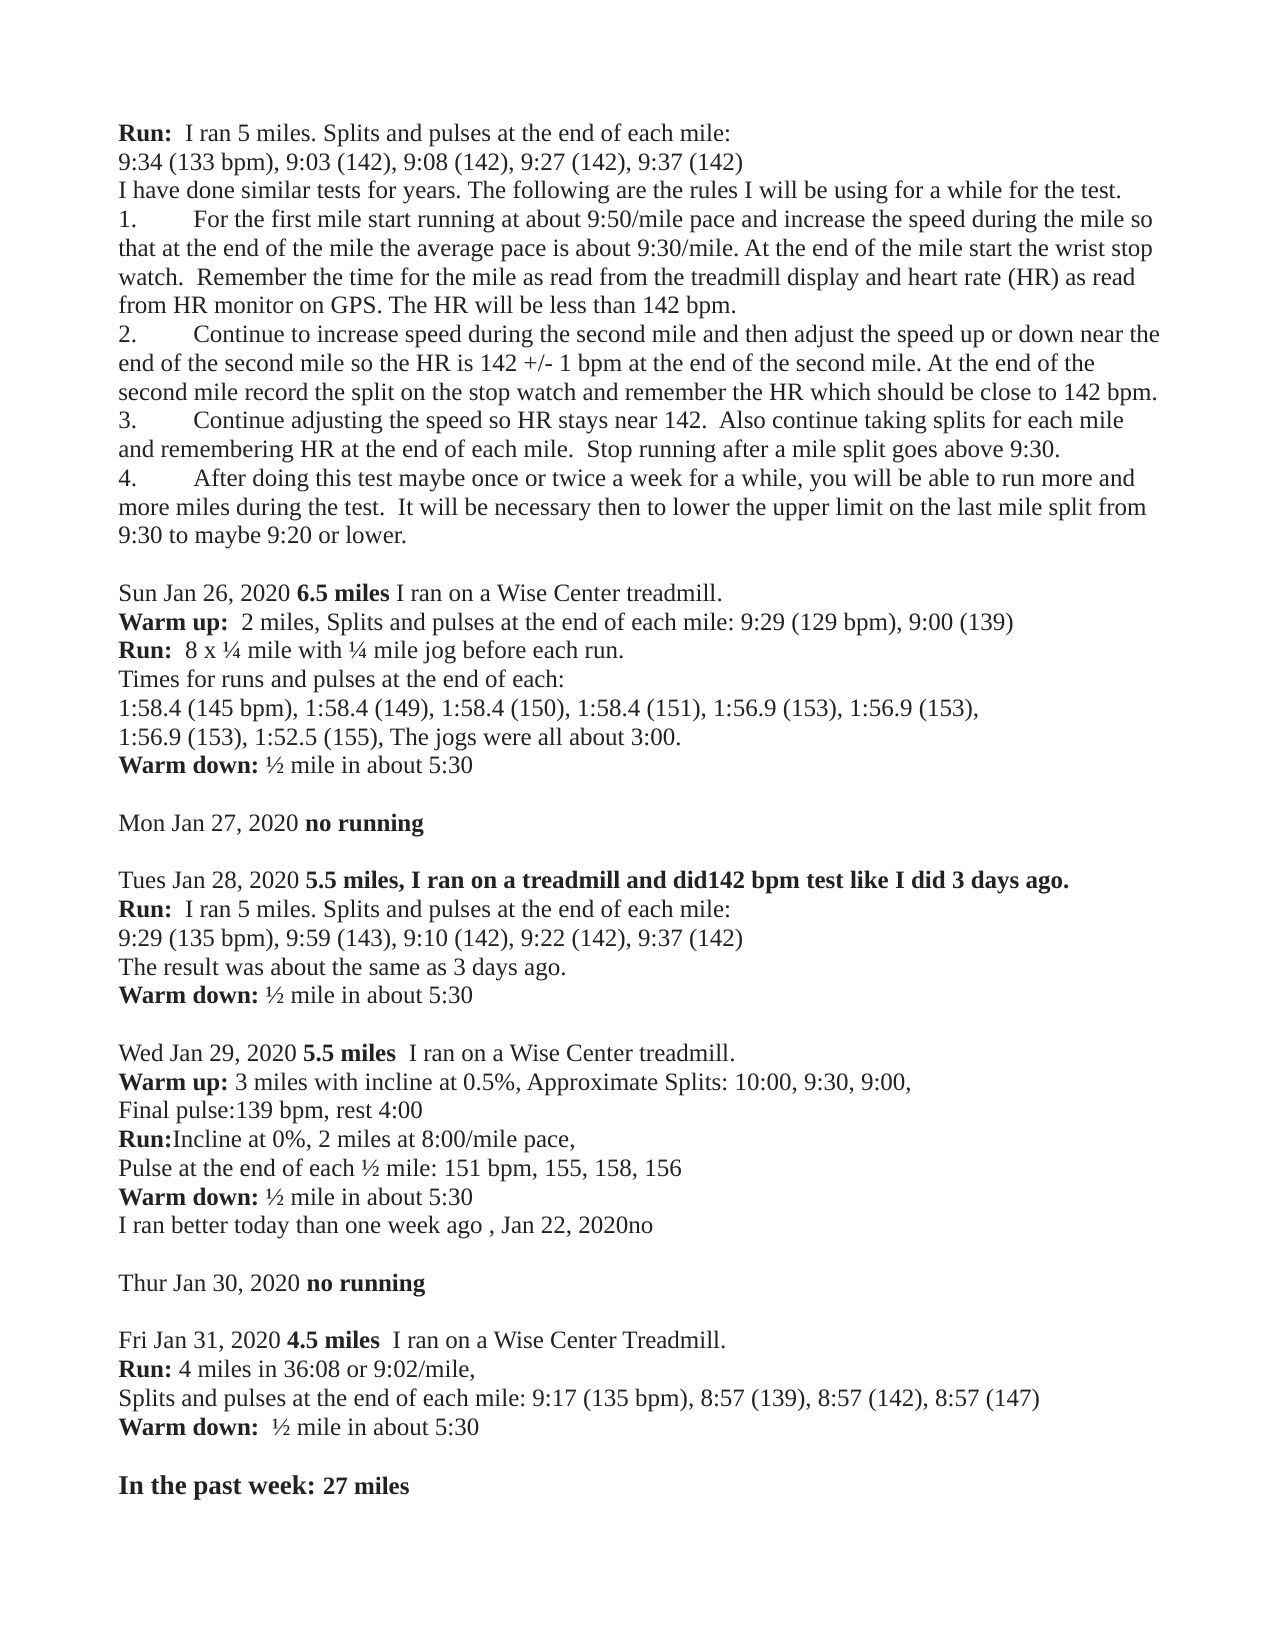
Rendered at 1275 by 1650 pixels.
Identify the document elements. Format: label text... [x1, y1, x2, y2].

text Thur Jan 30, 2020 no running [118, 1268, 1161, 1297]
text Final pulse:139 bpm, rest 4:00 [118, 1096, 1161, 1124]
text 9:29 (135 bpm), 9:59 (143), 9:10 (142), 9:22 (142), 9:37 (142) [118, 923, 1161, 952]
list Continue to increase speed during the second mile and then adjust the speed up or down near the end of the second mile so the HR is 142 +/- 1 bpm at the end of the second mile. At the end of the second mile record the split on the stop watch and remember the HR which should be close to 142 bpm. [118, 319, 1161, 406]
list For the first mile start running at about 9:50/mile pace and increase the speed during the mile so that at the end of the mile the average pace is about 9:30/mile. At the end of the mile start the wrist stop watch. Remember the time for the mile as read from the treadmill display and heart rate (HR) as read from HR monitor on GPS. The HR will be less than 142 bpm. [118, 204, 1161, 319]
text 1:58.4 (145 bpm), 1:58.4 (149), 1:58.4 (150), 1:58.4 (151), 1:56.9 (153), 1:56.9 (153), [118, 693, 1161, 722]
text Warm up: 2 miles, Splits and pulses at the end of each mile: 9:29 (129 bpm), 9:00 (139) [118, 607, 1161, 636]
text Tues Jan 28, 2020 5.5 miles, I ran on a treadmill and did142 bpm test like I did 3 days ago. [118, 866, 1161, 894]
text Pulse at the end of each ½ mile: 151 bpm, 155, 158, 156 [118, 1153, 1161, 1182]
text Run: 4 miles in 36:08 or 9:02/mile, [118, 1354, 1161, 1383]
text Sun Jan 26, 2020 6.5 miles I ran on a Wise Center treadmill. [118, 578, 1161, 607]
text Wed Jan 29, 2020 5.5 miles I ran on a Wise Center treadmill. [118, 1038, 1161, 1067]
text Warm up: 3 miles with incline at 0.5%, Approximate Splits: 10:00, 9:30, 9:00, [118, 1067, 1161, 1096]
text In the past week: 27 miles [118, 1469, 1161, 1501]
text I have done similar tests for years. The following are the rules I will be using for a while for the test. [118, 176, 1161, 204]
text Warm down: ½ mile in about 5:30 [118, 1412, 1161, 1441]
text The result was about the same as 3 days ago. [118, 952, 1161, 981]
text I ran better today than one week ago , Jan 22, 2020no [118, 1211, 1161, 1239]
text Run: 8 x ¼ mile with ¼ mile jog before each run. [118, 636, 1161, 664]
text 9:34 (133 bpm), 9:03 (142), 9:08 (142), 9:27 (142), 9:37 (142) [118, 147, 1161, 176]
text Fri Jan 31, 2020 4.5 miles I ran on a Wise Center Treadmill. [118, 1326, 1161, 1354]
text Times for runs and pulses at the end of each: [118, 664, 1161, 693]
list Continue adjusting the speed so HR stays near 142. Also continue taking splits for each mile and remembering HR at the end of each mile. Stop running after a mile split goes above 9:30. [118, 406, 1161, 463]
text 1:56.9 (153), 1:52.5 (155), The jogs were all about 3:00. [118, 722, 1161, 751]
text Run:Incline at 0%, 2 miles at 8:00/mile pace, [118, 1124, 1161, 1153]
text Mon Jan 27, 2020 no running [118, 808, 1161, 837]
text Warm down: ½ mile in about 5:30 [118, 1182, 1161, 1211]
text Run: I ran 5 miles. Splits and pulses at the end of each mile: [118, 118, 1161, 147]
text Run: I ran 5 miles. Splits and pulses at the end of each mile: [118, 894, 1161, 923]
list After doing this test maybe once or twice a week for a while, you will be able to run more and more miles during the test. It will be necessary then to lower the upper limit on the last mile split from 9:30 to maybe 9:20 or lower. [118, 463, 1161, 549]
text Splits and pulses at the end of each mile: 9:17 (135 bpm), 8:57 (139), 8:57 (142), 8:57 (147) [118, 1383, 1161, 1412]
text Warm down: ½ mile in about 5:30 [118, 751, 1161, 779]
text Warm down: ½ mile in about 5:30 [118, 981, 1161, 1009]
